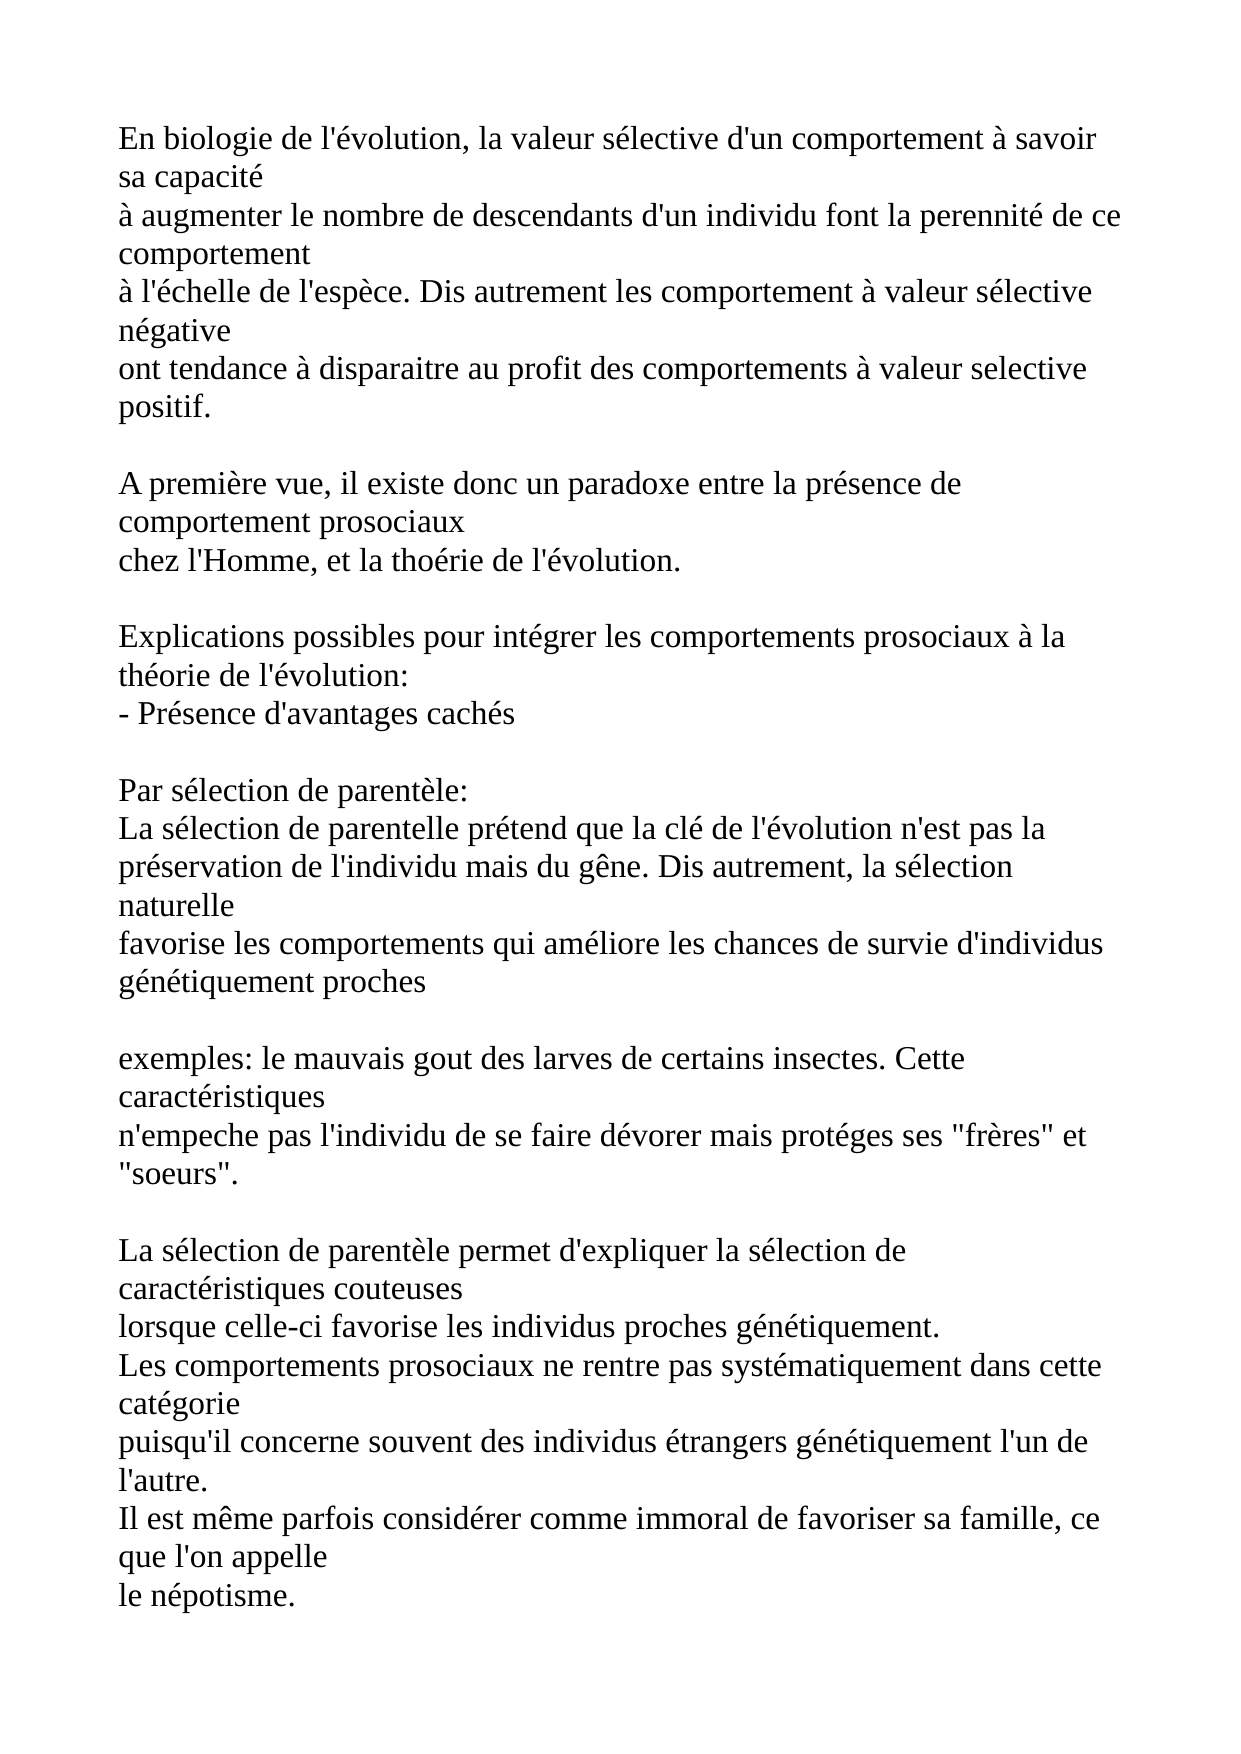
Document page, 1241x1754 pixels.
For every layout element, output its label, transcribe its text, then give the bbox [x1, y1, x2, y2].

text préservation de l'individu mais du gêne. Dis autrement, la sélection naturelle [118, 846, 1122, 923]
text favorise les comportements qui améliore les chances de survie d'individus [118, 923, 1122, 961]
text génétiquement proches [118, 961, 1122, 1000]
text chez l'Homme, et la thoérie de l'évolution. [118, 540, 1122, 578]
text exemples: le mauvais gout des larves de certains insectes. Cette caractéristiques [118, 1038, 1122, 1115]
text ont tendance à disparaitre au profit des comportements à valeur selective positif. [118, 348, 1122, 425]
text En biologie de l'évolution, la valeur sélective d'un comportement à savoir sa capacité [118, 118, 1122, 195]
text La sélection de parentèle permet d'expliquer la sélection de caractéristiques couteuses [118, 1230, 1122, 1306]
text à augmenter le nombre de descendants d'un individu font la perennité de ce comportement [118, 195, 1122, 271]
text Il est même parfois considérer comme immoral de favoriser sa famille, ce que l'on appelle [118, 1498, 1122, 1575]
text n'empeche pas l'individu de se faire dévorer mais protéges ses "frères" et "soeurs". [118, 1115, 1122, 1191]
text Les comportements prosociaux ne rentre pas systématiquement dans cette catégorie [118, 1345, 1122, 1421]
text lorsque celle-ci favorise les individus proches génétiquement. [118, 1306, 1122, 1345]
text puisqu'il concerne souvent des individus étrangers génétiquement l'un de l'autre. [118, 1421, 1122, 1498]
text Par sélection de parentèle: [118, 770, 1122, 808]
text Explications possibles pour intégrer les comportements prosociaux à la théorie de l'évolution: [118, 616, 1122, 693]
text le népotisme. [118, 1575, 1122, 1613]
text La sélection de parentelle prétend que la clé de l'évolution n'est pas la [118, 808, 1122, 846]
text - Présence d'avantages cachés [118, 693, 1122, 731]
text A première vue, il existe donc un paradoxe entre la présence de comportement prosociaux [118, 463, 1122, 540]
text à l'échelle de l'espèce. Dis autrement les comportement à valeur sélective négative [118, 271, 1122, 348]
